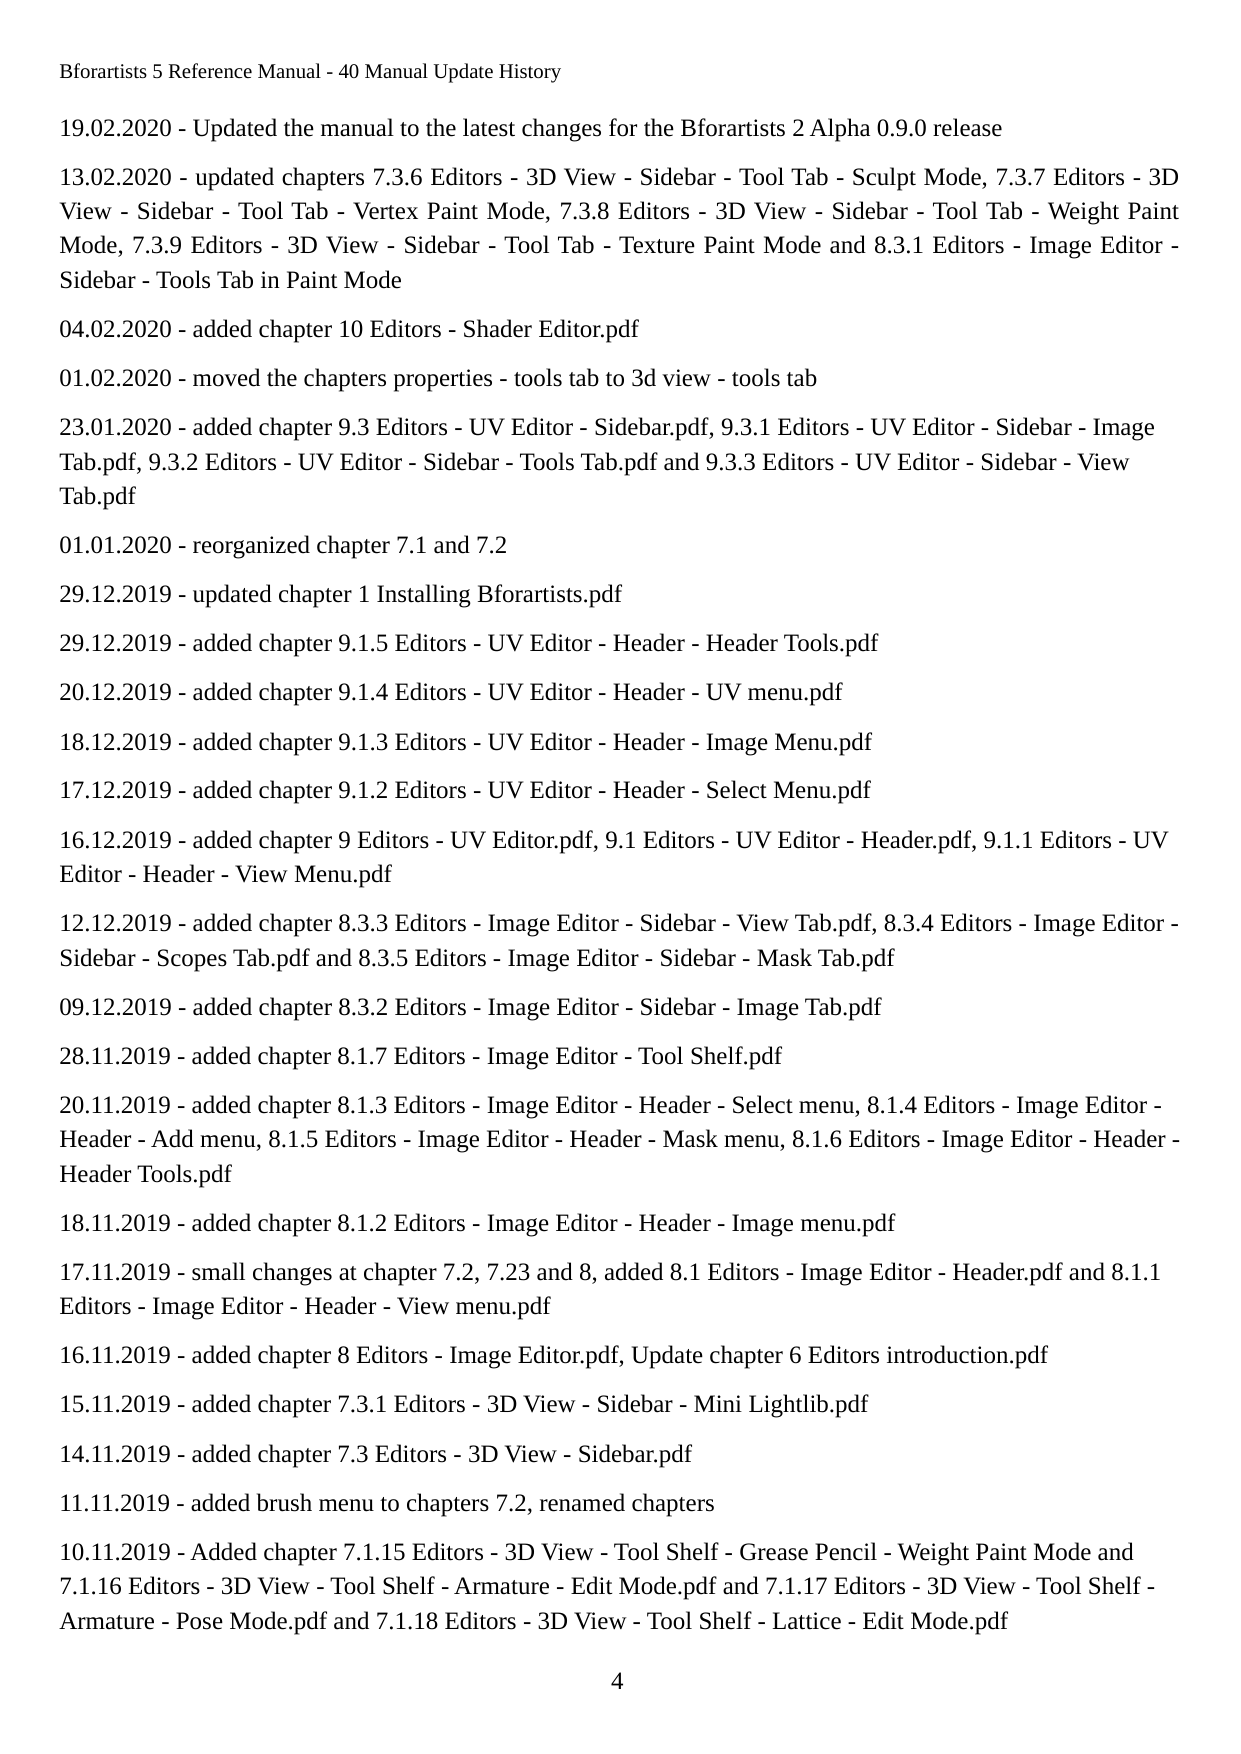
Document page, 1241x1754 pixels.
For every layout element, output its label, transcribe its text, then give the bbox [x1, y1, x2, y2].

text 29.12.2019 - added chapter 9.1.5 Editors - UV Editor - Header - Header Tools.pdf [59, 628, 1181, 657]
text 28.11.2019 - added chapter 8.1.7 Editors - Image Editor - Tool Shelf.pdf [59, 1041, 1181, 1069]
text 09.12.2019 - added chapter 8.3.2 Editors - Image Editor - Sidebar - Image Tab.pdf [59, 992, 1181, 1021]
text 10.11.2019 - Added chapter 7.1.15 Editors - 3D View - Tool Shelf - Grease Pencil - Weight Paint Mode and 7.1.16 Editors - 3D View - Tool Shelf - Armature - Edit Mode.pdf and 7.1.17 Editors - 3D View - Tool Shelf - Armature - Pose Mode.pdf and 7.1.18 Editors - 3D View - Tool Shelf - Lattice - Edit Mode.pdf [59, 1537, 1181, 1634]
text 13.02.2020 - updated chapters 7.3.6 Editors - 3D View - Sidebar - Tool Tab - Sculpt Mode, 7.3.7 Editors - 3D View - Sidebar - Tool Tab - Vertex Paint Mode, 7.3.8 Editors - 3D View - Sidebar - Tool Tab - Weight Paint Mode, 7.3.9 Editors - 3D View - Sidebar - Tool Tab - Texture Paint Mode and 8.3.1 Editors - Image Editor - Sidebar - Tools Tab in Paint Mode [59, 162, 1181, 294]
text 04.02.2020 - added chapter 10 Editors - Shader Editor.pdf [59, 314, 1181, 343]
text 01.01.2020 - reorganized chapter 7.1 and 7.2 [59, 530, 1181, 559]
text 19.02.2020 - Updated the manual to the latest changes for the Bforartists 2 Alpha 0.9.0 release [59, 113, 1181, 141]
text 18.12.2019 - added chapter 9.1.3 Editors - UV Editor - Header - Image Menu.pdf [59, 727, 1181, 755]
text 11.11.2019 - added brush menu to chapters 7.2, renamed chapters [59, 1488, 1181, 1516]
text 29.12.2019 - updated chapter 1 Installing Bforartists.pdf [59, 579, 1181, 608]
text 17.12.2019 - added chapter 9.1.2 Editors - UV Editor - Header - Select Menu.pdf [59, 776, 1181, 804]
text 12.12.2019 - added chapter 8.3.3 Editors - Image Editor - Sidebar - View Tab.pdf, 8.3.4 Editors - Image Editor - Sidebar - Scopes Tab.pdf and 8.3.5 Editors - Image Editor - Sidebar - Mask Tab.pdf [59, 908, 1181, 971]
text 01.02.2020 - moved the chapters properties - tools tab to 3d view - tools tab [59, 363, 1181, 392]
text 18.11.2019 - added chapter 8.1.2 Editors - Image Editor - Header - Image menu.pdf [59, 1208, 1181, 1237]
text 15.11.2019 - added chapter 7.3.1 Editors - 3D View - Sidebar - Mini Lightlib.pdf [59, 1389, 1181, 1418]
text 20.11.2019 - added chapter 8.1.3 Editors - Image Editor - Header - Select menu, 8.1.4 Editors - Image Editor - Header - Add menu, 8.1.5 Editors - Image Editor - Header - Mask menu, 8.1.6 Editors - Image Editor - Header - Header Tools.pdf [59, 1090, 1181, 1188]
text 23.01.2020 - added chapter 9.3 Editors - UV Editor - Sidebar.pdf, 9.3.1 Editors - UV Editor - Sidebar - Image Tab.pdf, 9.3.2 Editors - UV Editor - Sidebar - Tools Tab.pdf and 9.3.3 Editors - UV Editor - Sidebar - View Tab.pdf [59, 412, 1181, 510]
text 16.12.2019 - added chapter 9 Editors - UV Editor.pdf, 9.1 Editors - UV Editor - Header.pdf, 9.1.1 Editors - UV Editor - Header - View Menu.pdf [59, 825, 1181, 888]
text 20.12.2019 - added chapter 9.1.4 Editors - UV Editor - Header - UV menu.pdf [59, 677, 1181, 706]
text 16.11.2019 - added chapter 8 Editors - Image Editor.pdf, Update chapter 6 Editors introduction.pdf [59, 1341, 1181, 1369]
text 14.11.2019 - added chapter 7.3 Editors - 3D View - Sidebar.pdf [59, 1439, 1181, 1467]
text 17.11.2019 - small changes at chapter 7.2, 7.23 and 8, added 8.1 Editors - Image Editor - Header.pdf and 8.1.1 Editors - Image Editor - Header - View menu.pdf [59, 1257, 1181, 1320]
